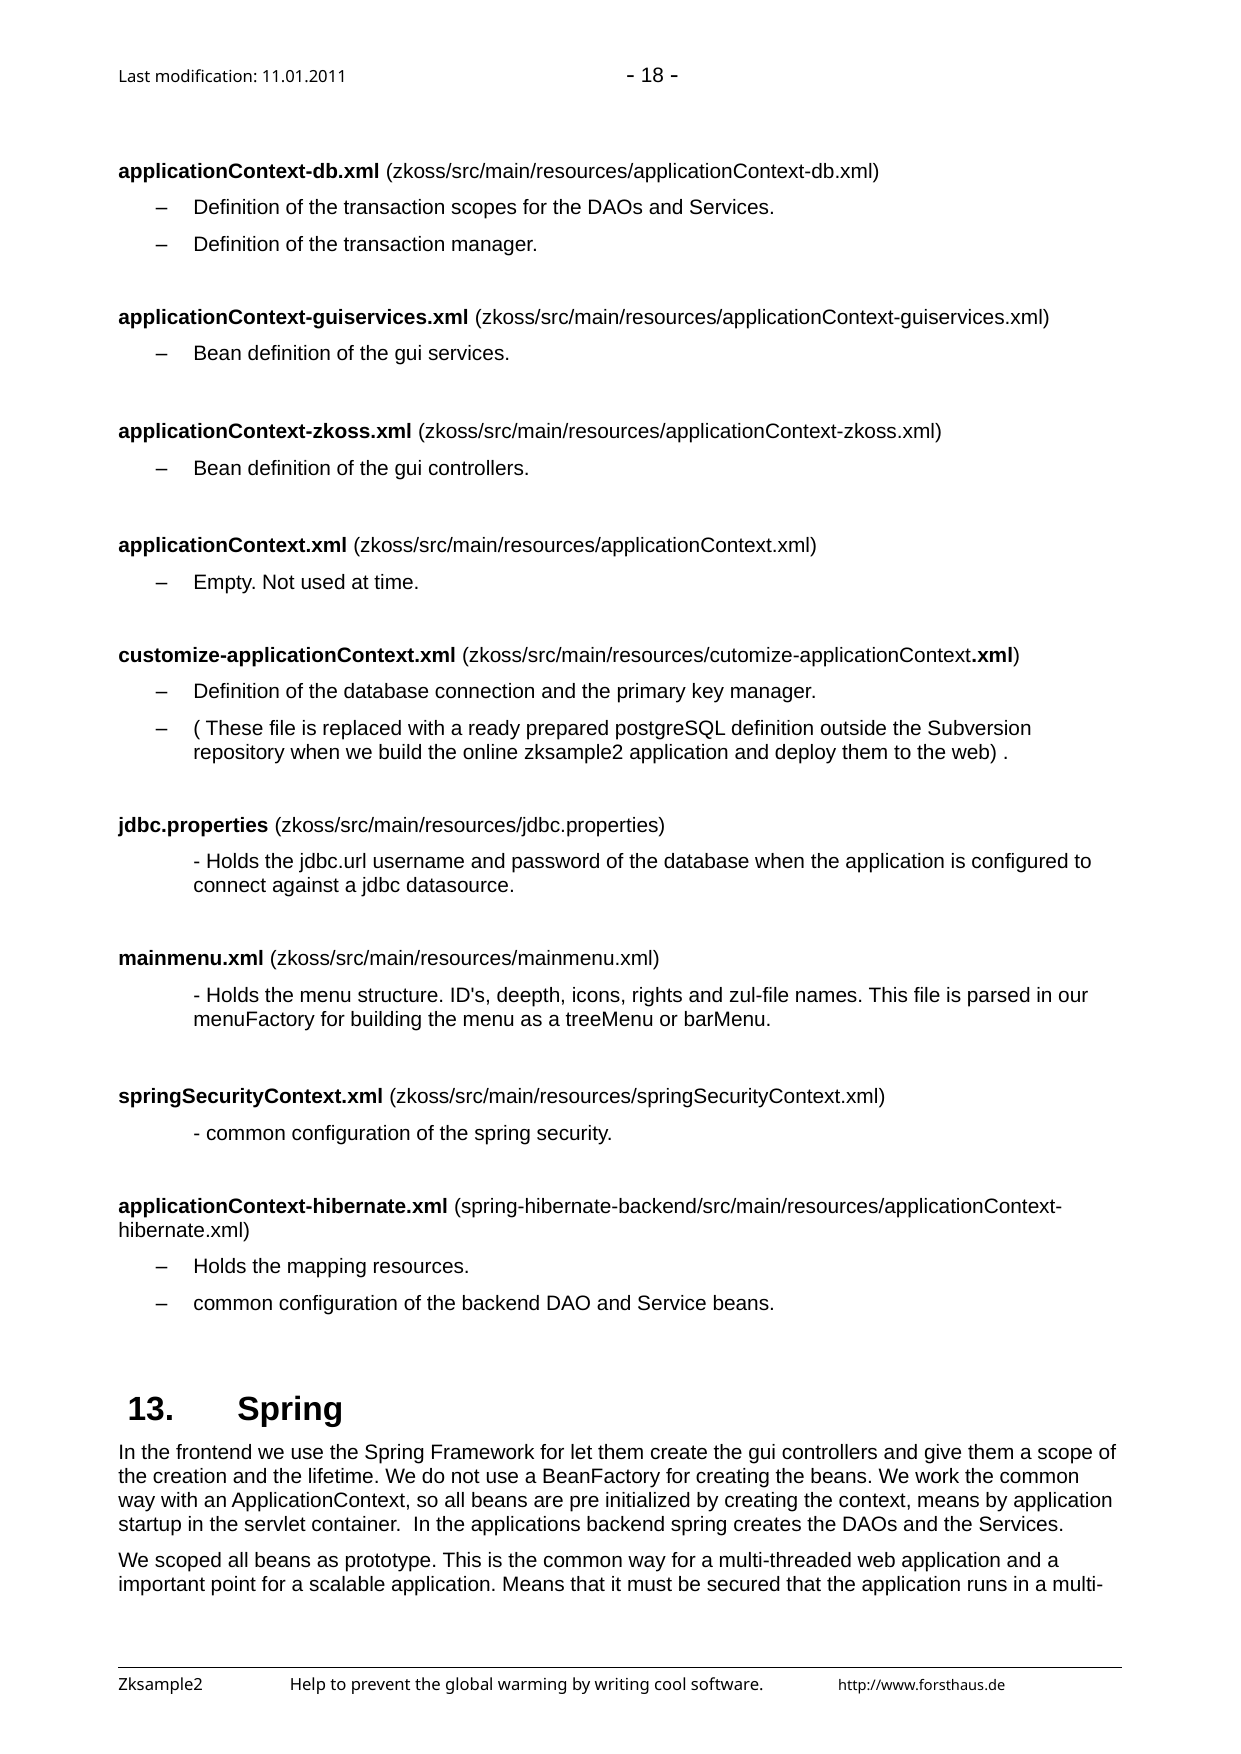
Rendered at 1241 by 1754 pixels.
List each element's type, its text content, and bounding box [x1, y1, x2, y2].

list - common configuration of the spring security. [156, 1121, 1122, 1144]
text springSecurityContext.xml (zkoss/src/main/resources/springSecurityContext.xml) [118, 1084, 1122, 1108]
list ( These file is replaced with a ready prepared postgreSQL definition outside the Subversion repository when we build the online zksample2 application and deploy them to the web) . [156, 716, 1122, 764]
list Bean definition of the gui services. [156, 341, 1122, 365]
list Bean definition of the gui controllers. [156, 455, 1122, 479]
list Definition of the transaction scopes for the DAOs and Services. [156, 195, 1122, 219]
list - Holds the menu structure. ID's, deepth, icons, rights and zul-file names. This file is parsed in our menuFactory for building the menu as a treeMenu or barMenu. [156, 982, 1122, 1030]
list Holds the mapping resources. [156, 1254, 1122, 1278]
list - Holds the jdbc.url username and password of the database when the application is configured to connect against a jdbc datasource. [156, 849, 1122, 897]
text applicationContext.xml (zkoss/src/main/resources/applicationContext.xml) [118, 533, 1122, 557]
text customize-applicationContext.xml (zkoss/src/main/resources/cutomize-applicationContext.xml) [118, 643, 1122, 667]
text applicationContext-guiservices.xml (zkoss/src/main/resources/applicationContext-guiservices.xml) [118, 304, 1122, 328]
text applicationContext-hibernate.xml (spring-hibernate-backend/src/main/resources/applicationContext-hibernate.xml) [118, 1193, 1122, 1241]
text mainmenu.xml (zkoss/src/main/resources/mainmenu.xml) [118, 946, 1122, 970]
text In the frontend we use the Spring Framework for let them create the gui controllers and give them a scope of the creation and the lifetime. We do not use a BeanFactory for creating the beans. We work the common way with an ApplicationContext, so all beans are pre initialized by creating the context, means by application startup in the servlet container. In the applications backend spring creates the DAOs and the Services. [118, 1439, 1122, 1535]
text jdbc.properties (zkoss/src/main/resources/jdbc.properties) [118, 813, 1122, 837]
list Empty. Not used at time. [156, 569, 1122, 594]
subtitle Spring [118, 1388, 1122, 1427]
list Definition of the database connection and the primary key manager. [156, 679, 1122, 703]
text applicationContext-zkoss.xml (zkoss/src/main/resources/applicationContext-zkoss.xml) [118, 419, 1122, 443]
text applicationContext-db.xml (zkoss/src/main/resources/applicationContext-db.xml) [118, 158, 1122, 182]
list common configuration of the backend DAO and Service beans. [156, 1290, 1122, 1314]
text We scoped all beans as prototype. This is the common way for a multi-threaded web application and a important point for a scalable application. Means that it must be secured that the application runs in a multi- [118, 1548, 1122, 1596]
list Definition of the transaction manager. [156, 232, 1122, 256]
